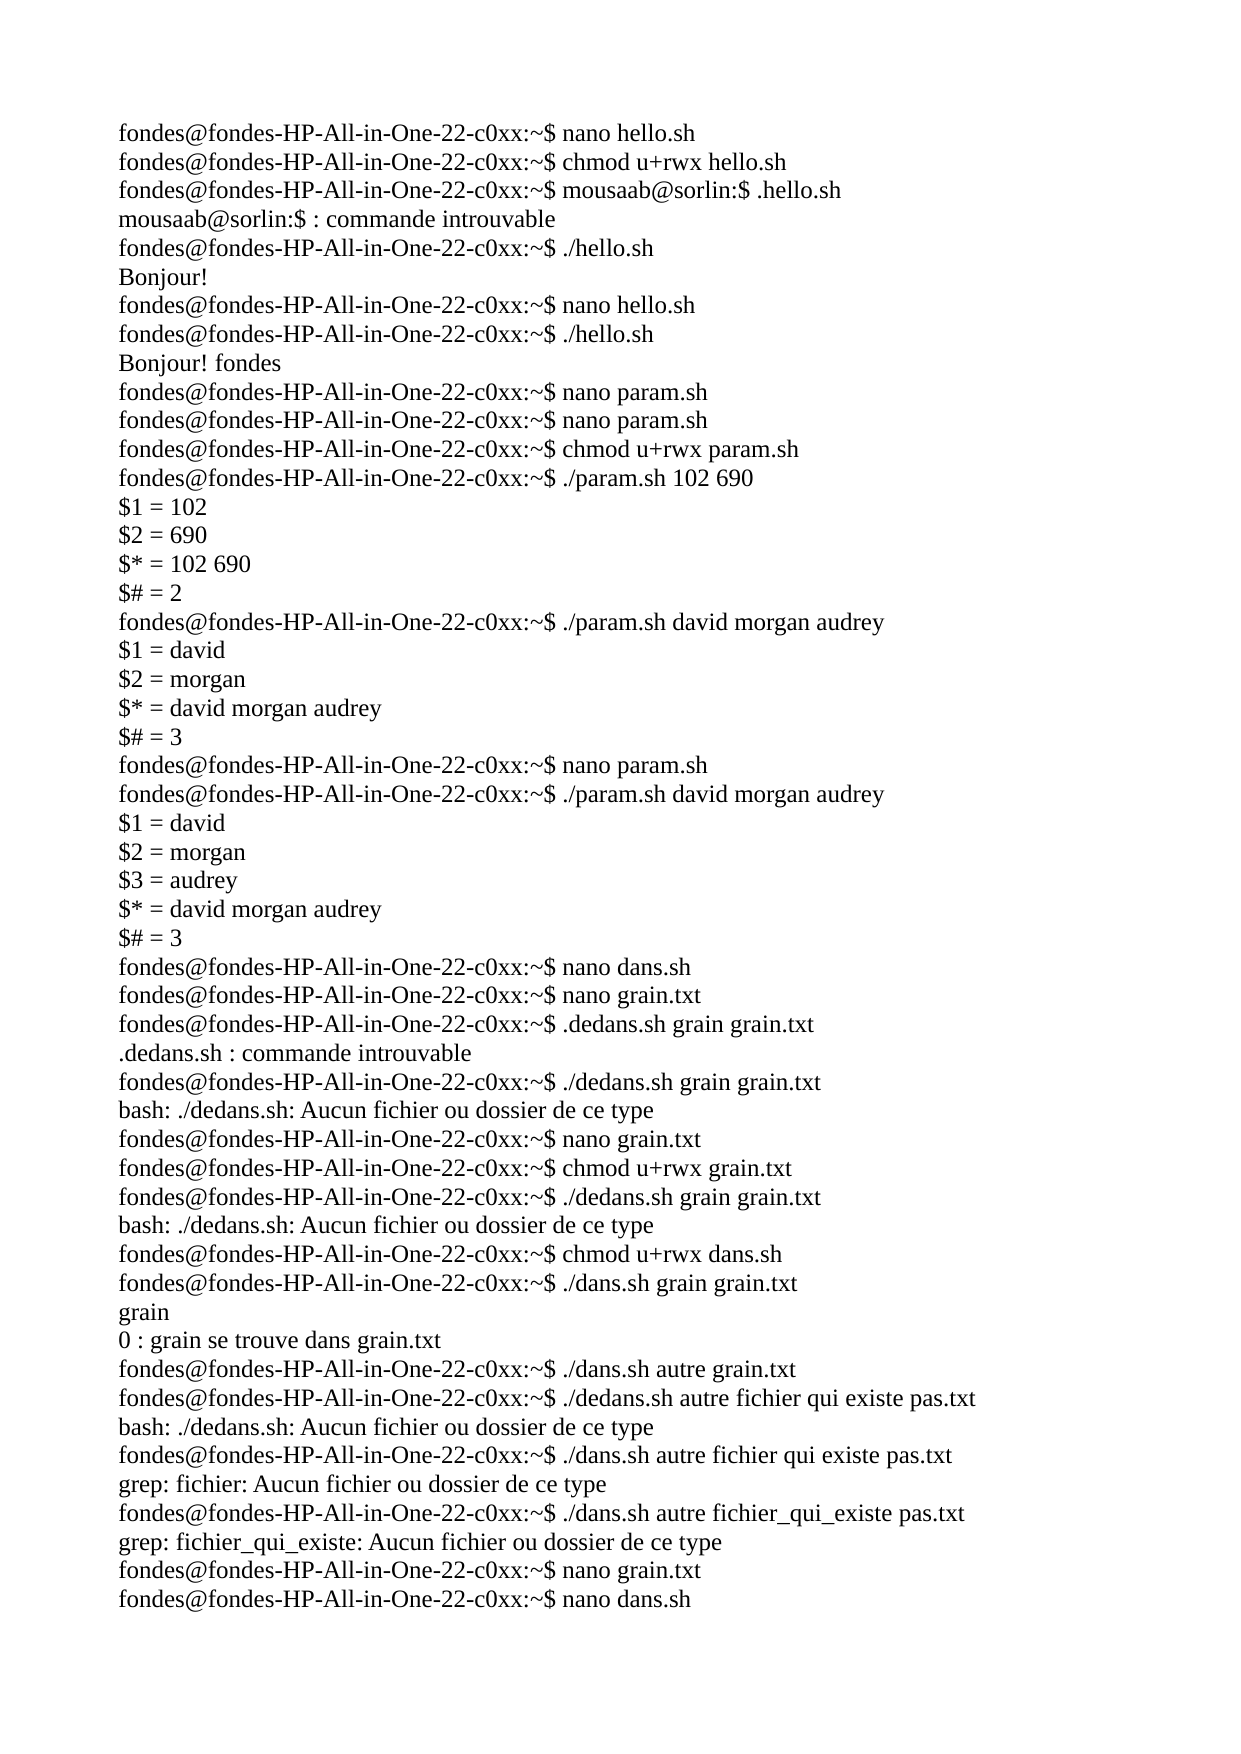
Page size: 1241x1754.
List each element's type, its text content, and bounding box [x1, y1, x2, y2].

text fondes@fondes-HP-All-in-One-22-c0xx:~$ nano dans.sh [118, 952, 1122, 981]
text fondes@fondes-HP-All-in-One-22-c0xx:~$ nano param.sh [118, 377, 1122, 406]
text $1 = david [118, 808, 1122, 837]
text fondes@fondes-HP-All-in-One-22-c0xx:~$ nano grain.txt [118, 981, 1122, 1009]
text fondes@fondes-HP-All-in-One-22-c0xx:~$ nano grain.txt [118, 1124, 1122, 1153]
text $# = 3 [118, 722, 1122, 751]
text $* = david morgan audrey [118, 894, 1122, 923]
text fondes@fondes-HP-All-in-One-22-c0xx:~$ mousaab@sorlin:$ .hello.sh [118, 176, 1122, 204]
text fondes@fondes-HP-All-in-One-22-c0xx:~$ nano hello.sh [118, 291, 1122, 319]
text fondes@fondes-HP-All-in-One-22-c0xx:~$ ./dedans.sh autre fichier qui existe pas.txt [118, 1383, 1122, 1412]
text fondes@fondes-HP-All-in-One-22-c0xx:~$ ./dans.sh grain grain.txt [118, 1268, 1122, 1297]
text fondes@fondes-HP-All-in-One-22-c0xx:~$ ./hello.sh [118, 233, 1122, 262]
text fondes@fondes-HP-All-in-One-22-c0xx:~$ chmod u+rwx param.sh [118, 434, 1122, 463]
text fondes@fondes-HP-All-in-One-22-c0xx:~$ ./dedans.sh grain grain.txt [118, 1067, 1122, 1096]
text $1 = david [118, 636, 1122, 664]
text grep: fichier: Aucun fichier ou dossier de ce type [118, 1469, 1122, 1498]
text $2 = 690 [118, 521, 1122, 549]
text fondes@fondes-HP-All-in-One-22-c0xx:~$ ./hello.sh [118, 319, 1122, 348]
text fondes@fondes-HP-All-in-One-22-c0xx:~$ ./dedans.sh grain grain.txt [118, 1182, 1122, 1211]
text $2 = morgan [118, 664, 1122, 693]
text fondes@fondes-HP-All-in-One-22-c0xx:~$ nano grain.txt [118, 1556, 1122, 1584]
text fondes@fondes-HP-All-in-One-22-c0xx:~$ .dedans.sh grain grain.txt [118, 1009, 1122, 1038]
text fondes@fondes-HP-All-in-One-22-c0xx:~$ chmod u+rwx grain.txt [118, 1153, 1122, 1182]
text mousaab@sorlin:$ : commande introuvable [118, 204, 1122, 233]
text fondes@fondes-HP-All-in-One-22-c0xx:~$ nano param.sh [118, 751, 1122, 779]
text fondes@fondes-HP-All-in-One-22-c0xx:~$ ./dans.sh autre fichier_qui_existe pas.txt [118, 1498, 1122, 1527]
text fondes@fondes-HP-All-in-One-22-c0xx:~$ ./param.sh david morgan audrey [118, 779, 1122, 808]
text $2 = morgan [118, 837, 1122, 866]
text fondes@fondes-HP-All-in-One-22-c0xx:~$ ./dans.sh autre grain.txt [118, 1354, 1122, 1383]
text $1 = 102 [118, 492, 1122, 521]
text .dedans.sh : commande introuvable [118, 1038, 1122, 1067]
text $3 = audrey [118, 866, 1122, 894]
text 0 : grain se trouve dans grain.txt [118, 1326, 1122, 1354]
text $# = 3 [118, 923, 1122, 952]
text $* = david morgan audrey [118, 693, 1122, 722]
text bash: ./dedans.sh: Aucun fichier ou dossier de ce type [118, 1096, 1122, 1124]
text fondes@fondes-HP-All-in-One-22-c0xx:~$ ./param.sh david morgan audrey [118, 607, 1122, 636]
text fondes@fondes-HP-All-in-One-22-c0xx:~$ nano hello.sh [118, 118, 1122, 147]
text Bonjour! fondes [118, 348, 1122, 377]
text fondes@fondes-HP-All-in-One-22-c0xx:~$ ./dans.sh autre fichier qui existe pas.txt [118, 1441, 1122, 1469]
text bash: ./dedans.sh: Aucun fichier ou dossier de ce type [118, 1211, 1122, 1239]
text fondes@fondes-HP-All-in-One-22-c0xx:~$ nano dans.sh [118, 1584, 1122, 1613]
text Bonjour! [118, 262, 1122, 291]
text bash: ./dedans.sh: Aucun fichier ou dossier de ce type [118, 1412, 1122, 1441]
text grep: fichier_qui_existe: Aucun fichier ou dossier de ce type [118, 1527, 1122, 1556]
text fondes@fondes-HP-All-in-One-22-c0xx:~$ chmod u+rwx hello.sh [118, 147, 1122, 176]
text $* = 102 690 [118, 549, 1122, 578]
text fondes@fondes-HP-All-in-One-22-c0xx:~$ chmod u+rwx dans.sh [118, 1239, 1122, 1268]
text grain [118, 1297, 1122, 1326]
text fondes@fondes-HP-All-in-One-22-c0xx:~$ nano param.sh [118, 406, 1122, 434]
text $# = 2 [118, 578, 1122, 607]
text fondes@fondes-HP-All-in-One-22-c0xx:~$ ./param.sh 102 690 [118, 463, 1122, 492]
